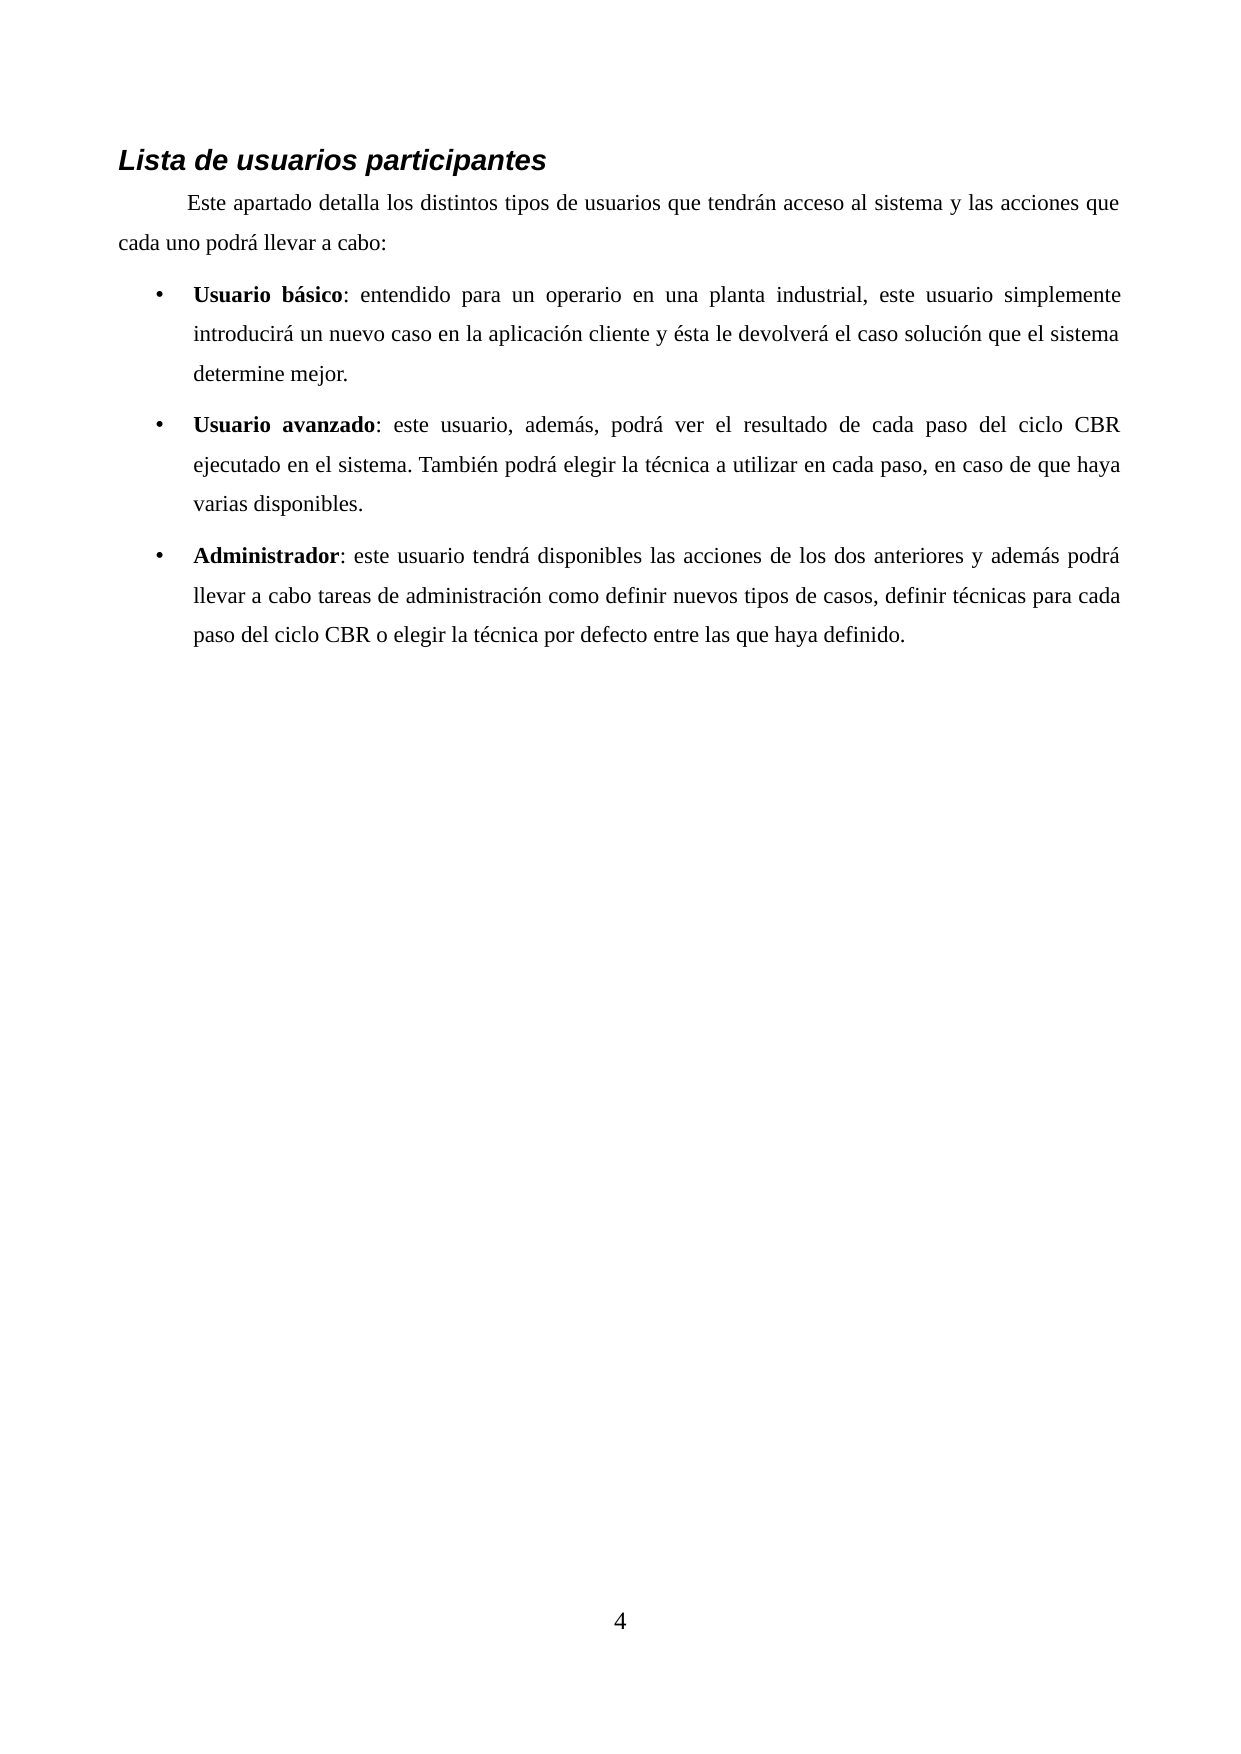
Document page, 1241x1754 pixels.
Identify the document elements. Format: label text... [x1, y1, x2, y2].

list Usuario básico: entendido para un operario en una planta industrial, este usuario simplemente introducirá un nuevo caso en la aplicación cliente y ésta le devolverá el caso solución que el sistema determine mejor. [156, 281, 1122, 386]
text Este apartado detalla los distintos tipos de usuarios que tendrán acceso al sistema y las acciones que cada uno podrá llevar a cabo: [118, 189, 1122, 255]
list Usuario avanzado: este usuario, además, podrá ver el resultado de cada paso del ciclo CBR ejecutado en el sistema. También podrá elegir la técnica a utilizar en cada paso, en caso de que haya varias disponibles. [156, 412, 1122, 517]
subtitle Lista de usuarios participantes [118, 143, 1122, 177]
list Administrador: este usuario tendrá disponibles las acciones de los dos anteriores y además podrá llevar a cabo tareas de administración como definir nuevos tipos de casos, definir técnicas para cada paso del ciclo CBR o elegir la técnica por defecto entre las que haya definido. [156, 542, 1122, 648]
